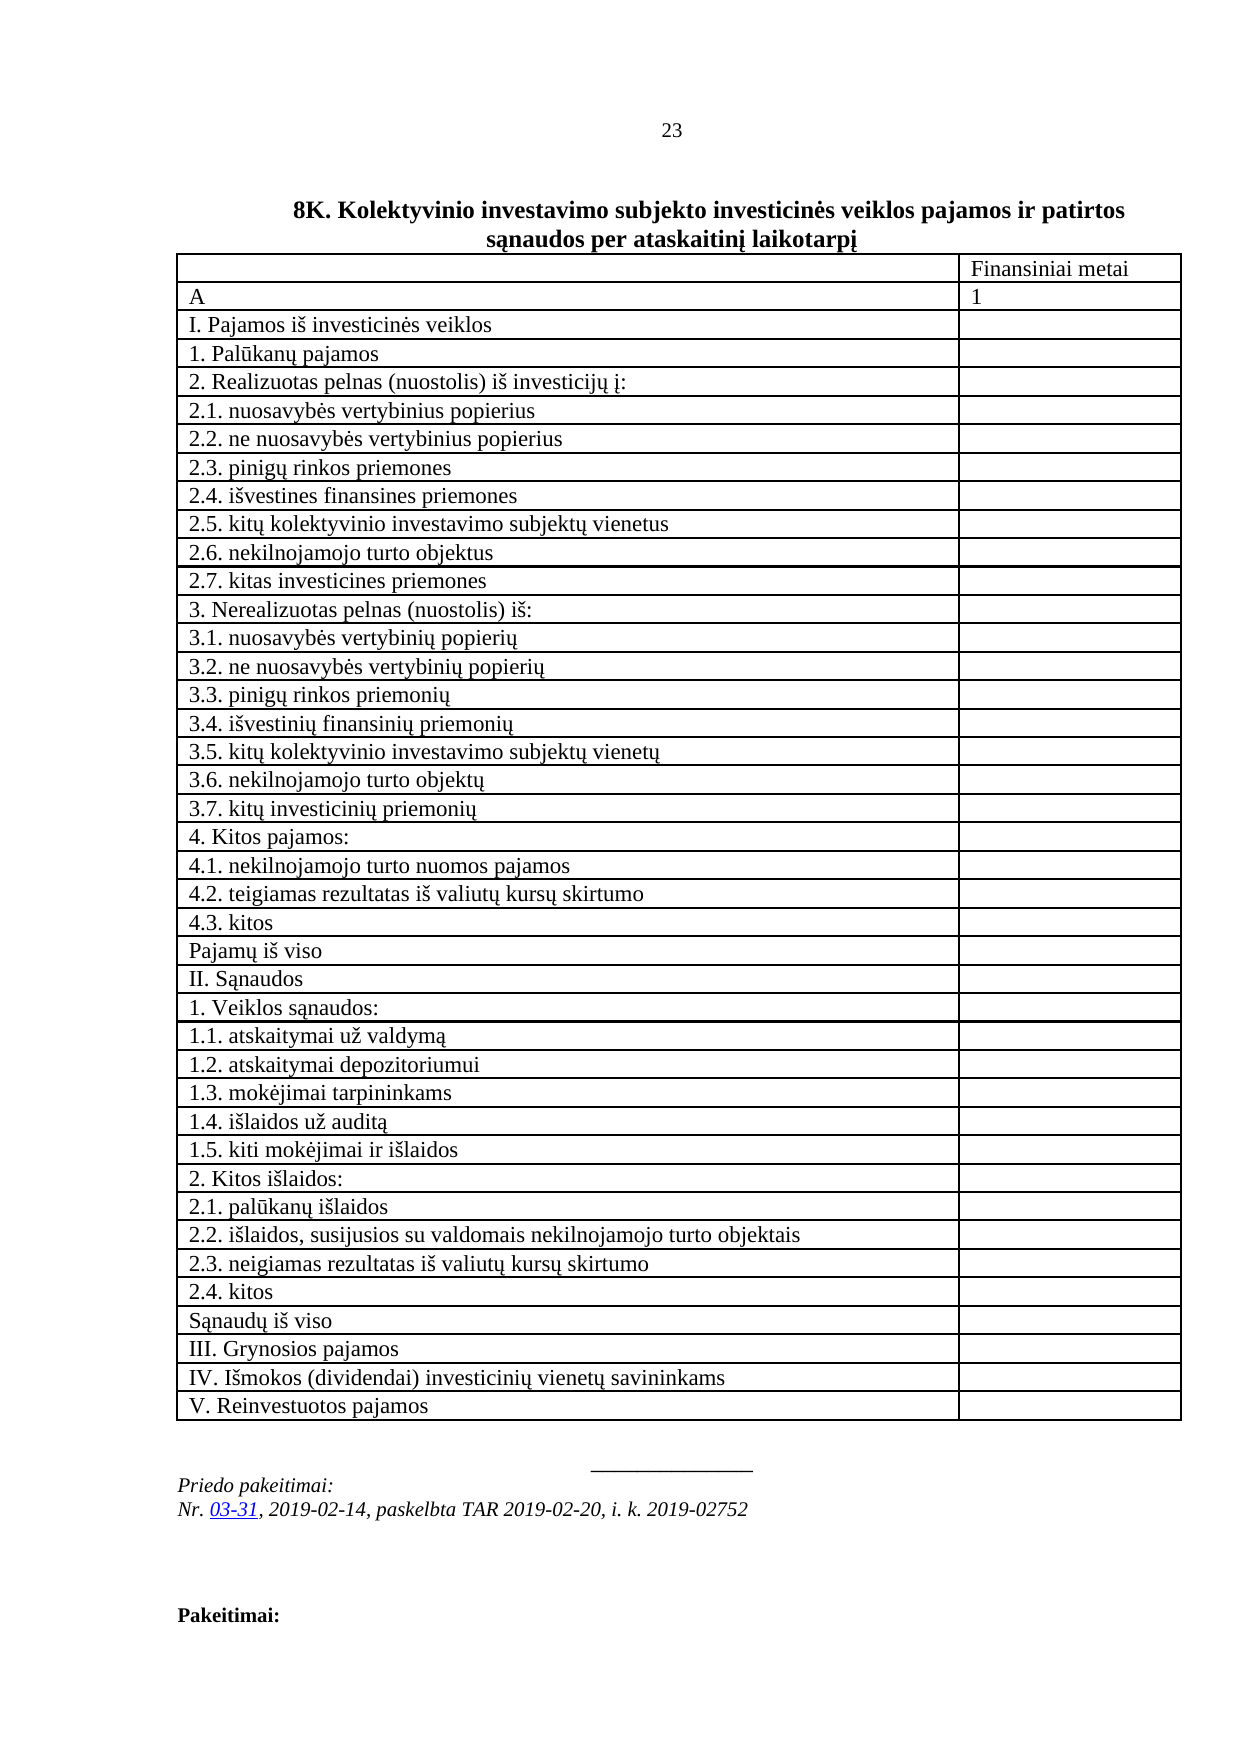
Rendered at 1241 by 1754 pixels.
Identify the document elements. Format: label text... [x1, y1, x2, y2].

table_cell 2.2. ne nuosavybės vertybinius popierius [178, 425, 958, 452]
table_cell 2.7. kitas investicines priemones [178, 568, 958, 594]
table_cell III. Grynosios pajamos [178, 1335, 958, 1362]
table_cell [960, 937, 1180, 963]
table_cell [960, 1165, 1180, 1191]
table_cell [960, 795, 1180, 821]
table_cell 4.3. kitos [178, 909, 958, 935]
table_cell 3.6. nekilnojamojo turto objektų [178, 766, 958, 793]
table_cell [960, 852, 1180, 878]
table_cell [960, 1136, 1180, 1162]
table_cell 1.5. kiti mokėjimai ir išlaidos [178, 1136, 958, 1162]
text Nr. 03-31, 2019-02-14, paskelbta TAR 2019-02-20, i. k. 2019-02752 [177, 1497, 1166, 1521]
table_cell [960, 1079, 1180, 1106]
table_cell [960, 482, 1180, 508]
table_cell [960, 1364, 1180, 1390]
table_cell 2.1. nuosavybės vertybinius popierius [178, 397, 958, 423]
table_cell 1.4. išlaidos už auditą [178, 1108, 958, 1134]
table_cell [960, 596, 1180, 622]
table_cell 1.2. atskaitymai depozitoriumui [178, 1051, 958, 1077]
table_cell 2.4. kitos [178, 1278, 958, 1305]
table_cell [960, 1023, 1180, 1049]
table_cell 2. Realizuotas pelnas (nuostolis) iš investicijų į: [178, 368, 958, 395]
table_cell 3. Nerealizuotas pelnas (nuostolis) iš: [178, 596, 958, 622]
text ______________ [177, 1449, 1166, 1473]
table_cell [960, 1051, 1180, 1077]
table_cell IV. Išmokos (dividendai) investicinių vienetų savininkams [178, 1364, 958, 1390]
table_cell [960, 1307, 1180, 1333]
table_cell [960, 738, 1180, 764]
table_cell 2.2. išlaidos, susijusios su valdomais nekilnojamojo turto objektais [178, 1221, 958, 1248]
table_cell [960, 994, 1180, 1020]
table_cell [960, 909, 1180, 935]
table_cell 3.7. kitų investicinių priemonių [178, 795, 958, 821]
table_cell 2.5. kitų kolektyvinio investavimo subjektų vienetus [178, 511, 958, 537]
table_cell [960, 653, 1180, 679]
table_cell 1. Veiklos sąnaudos: [178, 994, 958, 1020]
table_cell [960, 1250, 1180, 1276]
table_cell [960, 766, 1180, 793]
table_cell [960, 340, 1180, 366]
table_cell 3.4. išvestinių finansinių priemonių [178, 710, 958, 736]
table_cell [960, 1278, 1180, 1305]
table_cell A [178, 283, 958, 309]
table_cell I. Pajamos iš investicinės veiklos [178, 311, 958, 338]
table_cell Sąnaudų iš viso [178, 1307, 958, 1333]
table_cell [960, 624, 1180, 651]
table_cell [960, 710, 1180, 736]
table_cell [960, 539, 1180, 565]
table_cell 3.1. nuosavybės vertybinių popierių [178, 624, 958, 651]
table_cell V. Reinvestuotos pajamos [178, 1392, 958, 1418]
table_cell [960, 511, 1180, 537]
table_cell 1.1. atskaitymai už valdymą [178, 1023, 958, 1049]
table_cell [960, 368, 1180, 395]
table_cell [960, 454, 1180, 480]
table_cell 2.4. išvestines finansines priemones [178, 482, 958, 508]
table_cell [960, 1108, 1180, 1134]
table_cell [960, 311, 1180, 338]
text Priedo pakeitimai: [177, 1473, 1166, 1497]
text Pakeitimai: [177, 1603, 1166, 1627]
table_cell 4.2. teigiamas rezultatas iš valiutų kursų skirtumo [178, 880, 958, 907]
table_cell 3.2. ne nuosavybės vertybinių popierių [178, 653, 958, 679]
table_cell [960, 823, 1180, 850]
table_cell 2.1. palūkanų išlaidos [178, 1193, 958, 1219]
table_cell [960, 966, 1180, 992]
table_cell [960, 1221, 1180, 1248]
table_cell 1 [960, 283, 1180, 309]
table_cell [960, 1392, 1180, 1418]
table_cell 1. Palūkanų pajamos [178, 340, 958, 366]
table_cell [960, 681, 1180, 707]
table_cell [960, 568, 1180, 594]
table_cell [960, 1335, 1180, 1362]
table_cell 3.3. pinigų rinkos priemonių [178, 681, 958, 707]
table_cell 2.3. neigiamas rezultatas iš valiutų kursų skirtumo [178, 1250, 958, 1276]
table_cell II. Sąnaudos [178, 966, 958, 992]
table_cell 2. Kitos išlaidos: [178, 1165, 958, 1191]
table_cell 3.5. kitų kolektyvinio investavimo subjektų vienetų [178, 738, 958, 764]
table_cell 2.3. pinigų rinkos priemones [178, 454, 958, 480]
table_header Finansiniai metai [960, 255, 1180, 281]
table_cell [960, 1193, 1180, 1219]
table_cell [960, 397, 1180, 423]
table_header [178, 255, 958, 281]
table_cell 1.3. mokėjimai tarpininkams [178, 1079, 958, 1106]
table_cell 4. Kitos pajamos: [178, 823, 958, 850]
text 8K. Kolektyvinio investavimo subjekto investicinės veiklos pajamos ir patirtos sąnaudos per ataskaitinį laikotarpį [177, 195, 1166, 252]
table_cell Pajamų iš viso [178, 937, 958, 963]
table_cell [960, 880, 1180, 907]
table_cell [960, 425, 1180, 452]
table_cell 2.6. nekilnojamojo turto objektus [178, 539, 958, 565]
table_cell 4.1. nekilnojamojo turto nuomos pajamos [178, 852, 958, 878]
